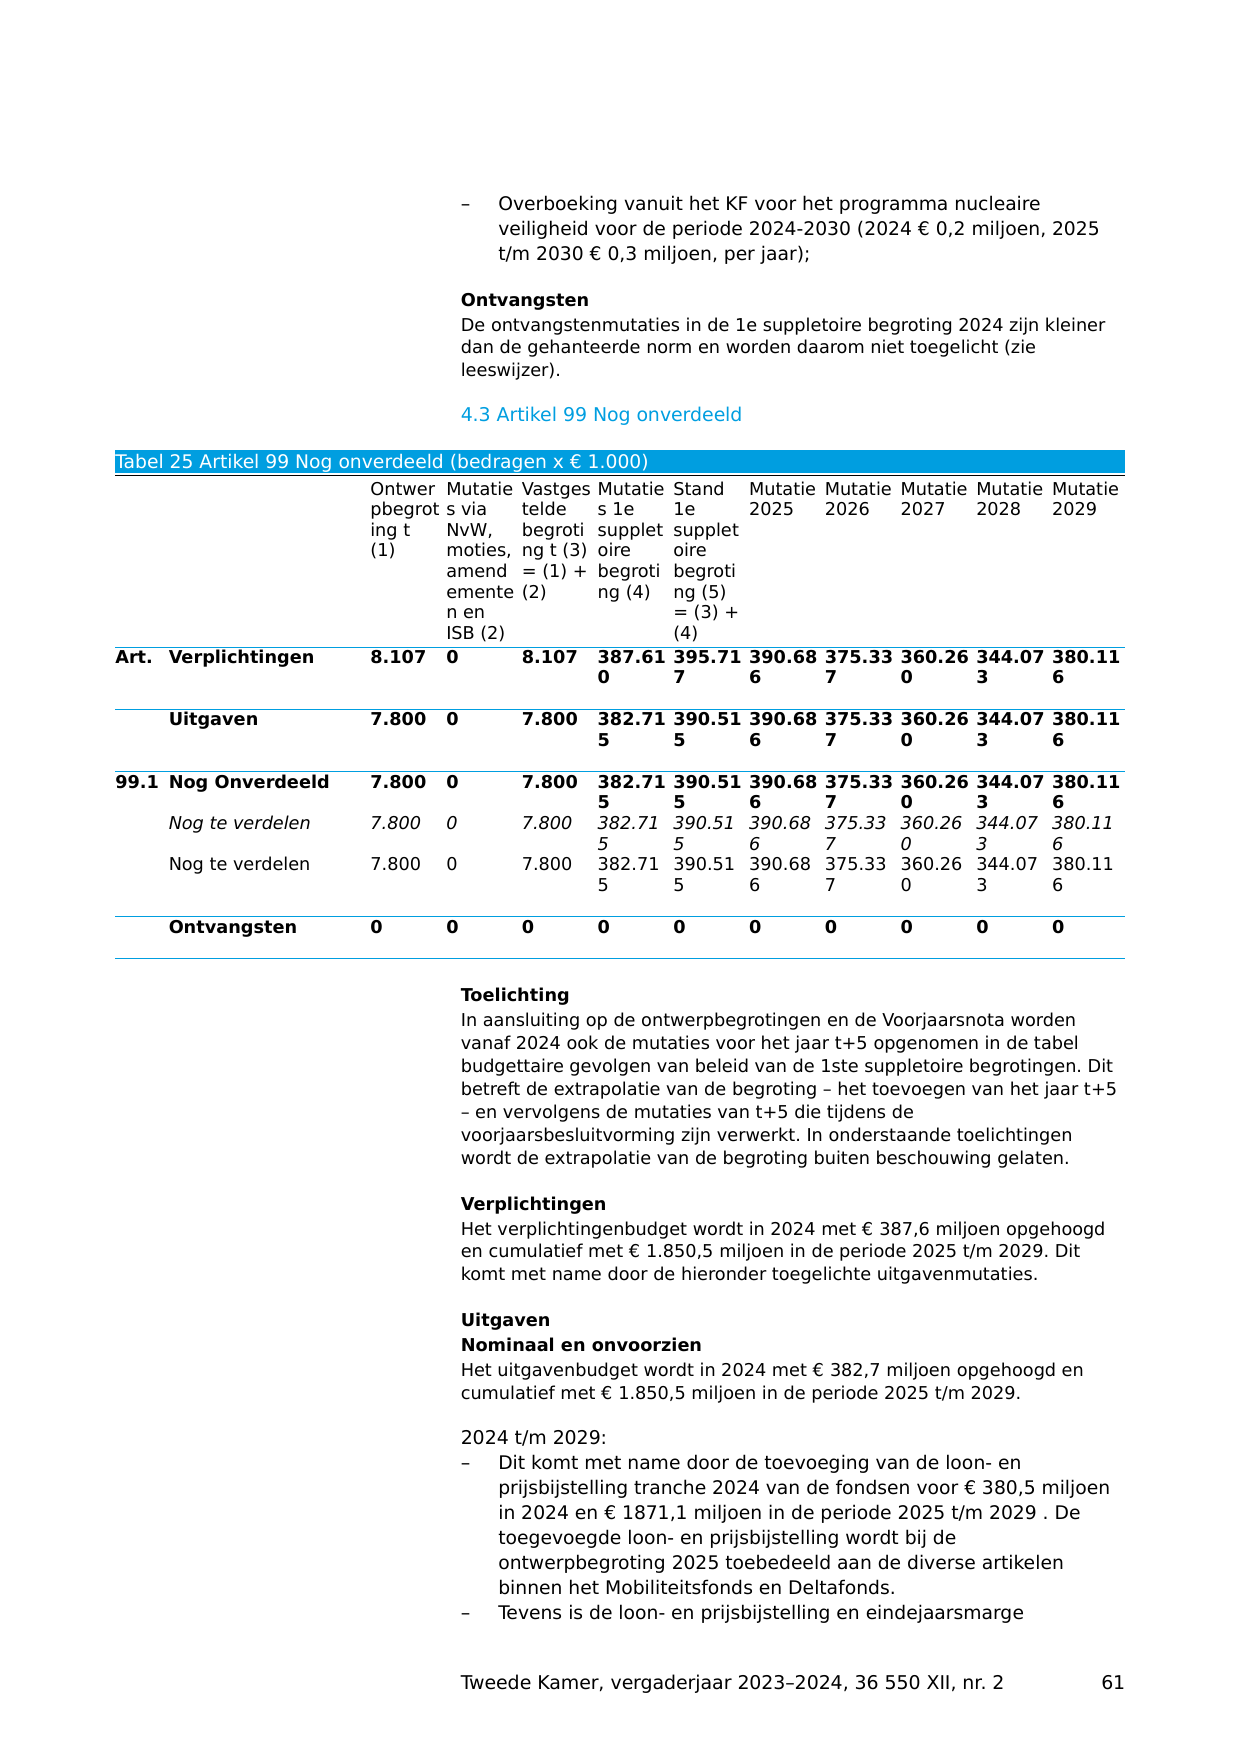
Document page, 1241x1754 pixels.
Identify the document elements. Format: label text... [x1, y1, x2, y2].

table_cell 7.800 [519, 813, 594, 854]
table_cell 375.337 [822, 648, 897, 688]
title 4.3 Artikel 99 Nog onverdeeld [461, 404, 1125, 426]
table_cell [115, 476, 166, 646]
table_cell 0 [898, 917, 973, 937]
table_cell [1049, 751, 1125, 771]
table_cell [367, 937, 443, 958]
text Uitgaven [461, 1308, 1125, 1331]
text Het verplichtingenbudget wordt in 2024 met € 387,6 miljoen opgehoogd en cumulatief met € 1.850,5 miljoen in de periode 2025 t/m 2029. Dit komt met name door de hieronder toegelichte uitgavenmutaties. [461, 1217, 1125, 1285]
table_cell 344.073 [973, 648, 1049, 688]
table_cell Nog Onverdeeld [166, 772, 367, 813]
table_cell [595, 688, 670, 709]
table_cell 0 [519, 917, 594, 937]
list Dit komt met name door de toevoeging van de loon- en prijsbijstelling tranche 2024 van de fondsen voor € 380,5 miljoen in 2024 en € 1871,1 miljoen in de periode 2025 t/m 2029 . De toegevoegde loon- en prijsbijstelling wordt bij de ontwerpbegroting 2025 toebedeeld aan de diverse artikelen binnen het Mobiliteitsfonds en Deltafonds. [461, 1449, 1125, 1599]
table_cell 390.515 [670, 813, 746, 854]
table_cell [898, 895, 973, 916]
table_cell [519, 688, 594, 709]
table_cell 0 [1049, 917, 1125, 937]
table_cell 344.073 [973, 854, 1049, 895]
table_cell [519, 751, 594, 771]
table_cell [115, 688, 166, 709]
table_cell [443, 937, 519, 958]
table_cell [973, 937, 1049, 958]
table_cell [115, 710, 166, 751]
table_cell [166, 895, 367, 916]
table_cell 360.260 [898, 648, 973, 688]
text Toelichting [461, 983, 1125, 1006]
table_cell [746, 937, 822, 958]
table_cell Art. [115, 648, 166, 688]
table_cell 0 [367, 917, 443, 937]
table_cell [595, 895, 670, 916]
table_cell [367, 688, 443, 709]
table_cell 7.800 [519, 772, 594, 813]
table_cell [746, 751, 822, 771]
table_cell Uitgaven [166, 710, 367, 751]
table_cell 7.800 [367, 813, 443, 854]
table_cell 0 [443, 854, 519, 895]
table_cell 0 [973, 917, 1049, 937]
table_cell 0 [595, 917, 670, 937]
table_cell Mutaties via NvW, moties, amendementen en ISB (2) [443, 476, 519, 646]
table_cell [166, 937, 367, 958]
text Nominaal en onvoorzien [461, 1333, 1125, 1356]
table_cell [1049, 688, 1125, 709]
text In aansluiting op de ontwerpbegrotingen en de Voorjaarsnota worden vanaf 2024 ook de mutaties voor het jaar t+5 opgenomen in de tabel budgettaire gevolgen van beleid van de 1ste suppletoire begrotingen. Dit betreft de extrapolatie van de begroting – het toevoegen van het jaar t+5 – en vervolgens de mutaties van t+5 die tijdens de voorjaarsbesluitvorming zijn verwerkt. In onderstaande toelichtingen wordt de extrapolatie van de begroting buiten beschouwing gelaten. [461, 1008, 1125, 1169]
table_cell 380.116 [1049, 648, 1125, 688]
table_cell 390.515 [670, 710, 746, 751]
table_cell [898, 751, 973, 771]
text 2024 t/m 2029: [461, 1427, 1125, 1449]
table_cell 375.337 [822, 772, 897, 813]
table_cell 360.260 [898, 772, 973, 813]
table_cell 382.715 [595, 710, 670, 751]
table_cell Verplichtingen [166, 648, 367, 688]
table_cell [822, 937, 897, 958]
table_cell 99.1 [115, 772, 166, 813]
text Het uitgavenbudget wordt in 2024 met € 382,7 miljoen opgehoogd en cumulatief met € 1.850,5 miljoen in de periode 2025 t/m 2029. [461, 1358, 1125, 1404]
table_cell 380.116 [1049, 854, 1125, 895]
table_cell 344.073 [973, 772, 1049, 813]
table_cell Mutatie 2025 [746, 476, 822, 646]
table_cell 360.260 [898, 854, 973, 895]
table_cell [115, 854, 166, 895]
table_cell 0 [443, 813, 519, 854]
table_cell 390.686 [746, 813, 822, 854]
list Tevens is de loon- en prijsbijstelling en eindejaarsmarge [461, 1599, 1125, 1624]
text Verplichtingen [461, 1192, 1125, 1214]
table_cell [746, 688, 822, 709]
table_cell Nog te verdelen [166, 813, 367, 854]
table_cell [443, 751, 519, 771]
table_cell [519, 937, 594, 958]
table_cell 382.715 [595, 813, 670, 854]
table_cell 7.800 [367, 854, 443, 895]
table_cell [670, 751, 746, 771]
table_cell [1049, 937, 1125, 958]
table_cell 0 [443, 710, 519, 751]
table_cell [443, 688, 519, 709]
table_cell Nog te verdelen [166, 854, 367, 895]
table_cell 7.800 [519, 854, 594, 895]
table_cell Mutatie 2029 [1049, 476, 1125, 646]
table_cell [822, 688, 897, 709]
table_cell 8.107 [367, 648, 443, 688]
table_cell 380.116 [1049, 772, 1125, 813]
table_cell 382.715 [595, 772, 670, 813]
table_cell 8.107 [519, 648, 594, 688]
table_cell 390.515 [670, 772, 746, 813]
table_cell 360.260 [898, 710, 973, 751]
table_cell [670, 688, 746, 709]
table_cell 360.260 [898, 813, 973, 854]
table_cell 395.717 [670, 648, 746, 688]
table_cell 390.686 [746, 772, 822, 813]
table_cell Stand 1e suppletoire begroting (5) = (3) + (4) [670, 476, 746, 646]
table_cell Ontwerpbegroting t (1) [367, 476, 443, 646]
table_cell 0 [443, 917, 519, 937]
table_cell 380.116 [1049, 710, 1125, 751]
table_cell Mutaties 1e suppletoire begroting (4) [595, 476, 670, 646]
table_cell 387.610 [595, 648, 670, 688]
table_cell 375.337 [822, 813, 897, 854]
table_cell [822, 751, 897, 771]
table_cell 0 [822, 917, 897, 937]
table_cell [115, 917, 166, 937]
table_cell [973, 688, 1049, 709]
table_cell 380.116 [1049, 813, 1125, 854]
table_cell 0 [670, 917, 746, 937]
table_cell Mutatie 2027 [898, 476, 973, 646]
table_cell 390.515 [670, 854, 746, 895]
table_cell 375.337 [822, 710, 897, 751]
table_cell [367, 895, 443, 916]
table_cell [973, 751, 1049, 771]
table_cell [595, 751, 670, 771]
table_cell Ontvangsten [166, 917, 367, 937]
table_cell 0 [443, 772, 519, 813]
table_cell [822, 895, 897, 916]
table_cell [595, 937, 670, 958]
table_cell [115, 751, 166, 771]
table_cell Mutatie 2026 [822, 476, 897, 646]
table_cell [166, 751, 367, 771]
table_cell [115, 895, 166, 916]
table_cell [670, 937, 746, 958]
table_cell [898, 688, 973, 709]
text Ontvangsten [461, 288, 1125, 311]
table_cell [898, 937, 973, 958]
table_cell 344.073 [973, 710, 1049, 751]
table_cell [519, 895, 594, 916]
table_cell [443, 895, 519, 916]
table_cell 344.073 [973, 813, 1049, 854]
table_cell [367, 751, 443, 771]
table_cell [115, 813, 166, 854]
text De ontvangstenmutaties in de 1e suppletoire begroting 2024 zijn kleiner dan de gehanteerde norm en worden daarom niet toegelicht (zie leeswijzer). [461, 313, 1125, 381]
table_cell Mutatie 2028 [973, 476, 1049, 646]
list Overboeking vanuit het KF voor het programma nucleaire veiligheid voor de periode 2024-2030 (2024 € 0,2 miljoen, 2025 t/m 2030 € 0,3 miljoen, per jaar); [461, 191, 1125, 266]
table_cell 390.686 [746, 854, 822, 895]
table_cell 390.686 [746, 648, 822, 688]
table_cell 375.337 [822, 854, 897, 895]
table_cell [973, 895, 1049, 916]
table_cell 7.800 [367, 710, 443, 751]
table_cell Vastgestelde begroting t (3) = (1) + (2) [519, 476, 594, 646]
table_cell [1049, 895, 1125, 916]
table_cell 390.686 [746, 710, 822, 751]
table_cell 382.715 [595, 854, 670, 895]
table_cell 7.800 [519, 710, 594, 751]
table_cell 0 [443, 648, 519, 688]
table_cell [746, 895, 822, 916]
table_cell [166, 688, 367, 709]
table_cell [166, 476, 367, 646]
table_cell 0 [746, 917, 822, 937]
table_cell [670, 895, 746, 916]
table_cell 7.800 [367, 772, 443, 813]
table_cell [115, 937, 166, 958]
